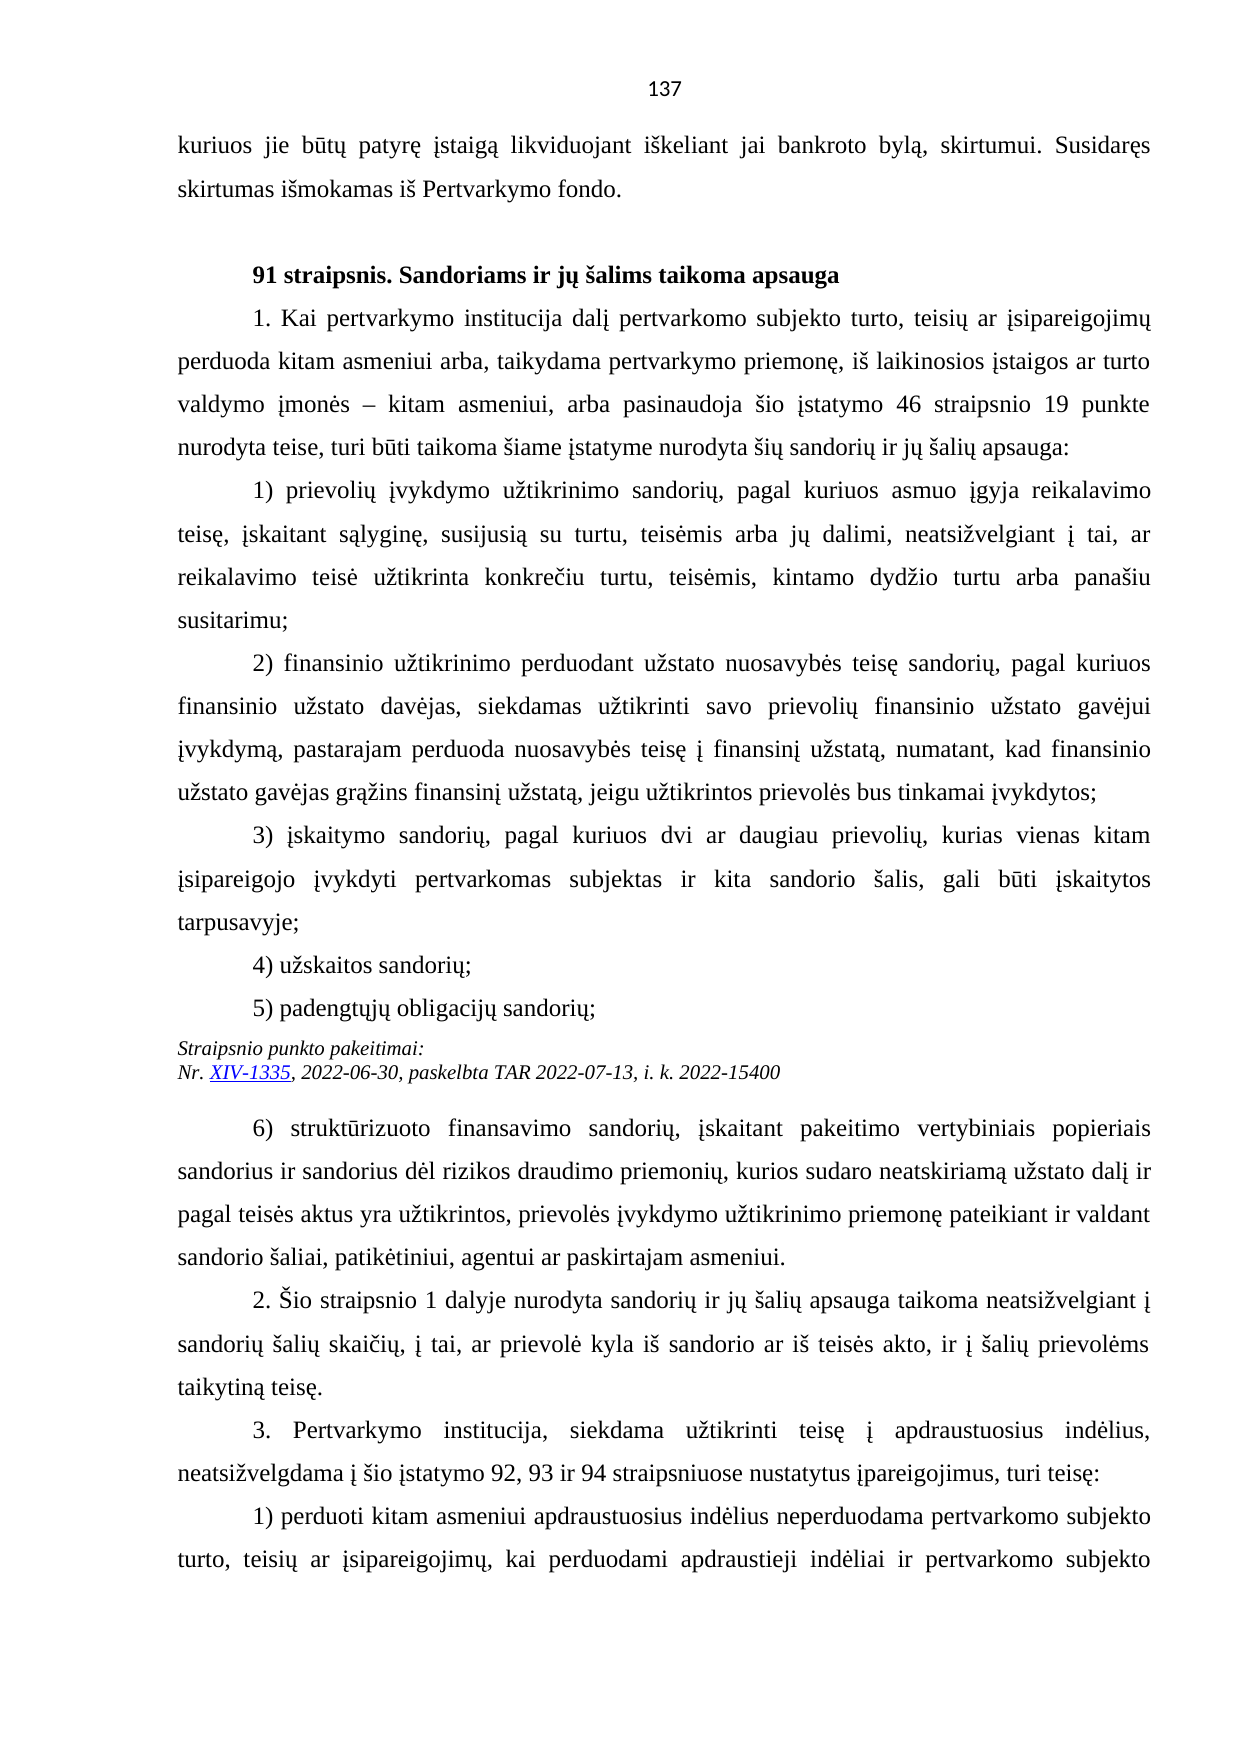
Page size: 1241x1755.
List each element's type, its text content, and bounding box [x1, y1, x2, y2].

text 2. Šio straipsnio 1 dalyje nurodyta sandorių ir jų šalių apsauga taikoma neatsižvelgiant į sandorių šalių skaičių, į tai, ar prievolė kyla iš sandorio ar iš teisės akto, ir į šalių prievolėms taikytiną teisę. [177, 1286, 1152, 1401]
text 6) struktūrizuoto finansavimo sandorių, įskaitant pakeitimo vertybiniais popieriais sandorius ir sandorius dėl rizikos draudimo priemonių, kurios sudaro neatskiriamą užstato dalį ir pagal teisės aktus yra užtikrintos, prievolės įvykdymo užtikrinimo priemonę pateikiant ir valdant sandorio šaliai, patikėtiniui, agentui ar paskirtajam asmeniui. [177, 1113, 1152, 1271]
text 1. Kai pertvarkymo institucija dalį pertvarkomo subjekto turto, teisių ar įsipareigojimų perduoda kitam asmeniui arba, taikydama pertvarkymo priemonę, iš laikinosios įstaigos ar turto valdymo įmonės – kitam asmeniui, arba pasinaudoja šio įstatymo 46 straipsnio 19 punkte nurodyta teise, turi būti taikoma šiame įstatyme nurodyta šių sandorių ir jų šalių apsauga: [177, 303, 1152, 461]
text 3) įskaitymo sandorių, pagal kuriuos dvi ar daugiau prievolių, kurias vienas kitam įsipareigojo įvykdyti pertvarkomas subjektas ir kita sandorio šalis, gali būti įskaitytos tarpusavyje; [177, 821, 1152, 936]
text 1) perduoti kitam asmeniui apdraustuosius indėlius neperduodama pertvarkomo subjekto turto, teisių ar įsipareigojimų, kai perduodami apdraustieji indėliai ir pertvarkomo subjekto [177, 1501, 1152, 1573]
text 1) prievolių įvykdymo užtikrinimo sandorių, pagal kuriuos asmuo įgyja reikalavimo teisę, įskaitant sąlyginę, susijusią su turtu, teisėmis arba jų dalimi, neatsižvelgiant į tai, ar reikalavimo teisė užtikrinta konkrečiu turtu, teisėmis, kintamo dydžio turtu arba panašiu susitarimu; [177, 476, 1152, 634]
text 4) užskaitos sandorių; [177, 950, 1152, 979]
text 91 straipsnis. Sandoriams ir jų šalims taikoma apsauga [177, 260, 1152, 289]
text 3. Pertvarkymo institucija, siekdama užtikrinti teisę į apdraustuosius indėlius, neatsižvelgdama į šio įstatymo 92, 93 ir 94 straipsniuose nustatytus įpareigojimus, turi teisę: [177, 1415, 1152, 1487]
text 5) padengtųjų obligacijų sandorių; [177, 993, 1152, 1022]
text kuriuos jie būtų patyrę įstaigą likviduojant iškeliant jai bankroto bylą, skirtumui. Susidaręs skirtumas išmokamas iš Pertvarkymo fondo. [177, 131, 1152, 202]
text Nr. XIV-1335, 2022-06-30, paskelbta TAR 2022-07-13, i. k. 2022-15400 [177, 1060, 1152, 1084]
text 2) finansinio užtikrinimo perduodant užstato nuosavybės teisę sandorių, pagal kuriuos finansinio užstato davėjas, siekdamas užtikrinti savo prievolių finansinio užstato gavėjui įvykdymą, pastarajam perduoda nuosavybės teisę į finansinį užstatą, numatant, kad finansinio užstato gavėjas grąžins finansinį užstatą, jeigu užtikrintos prievolės bus tinkamai įvykdytos; [177, 648, 1152, 806]
text Straipsnio punkto pakeitimai: [177, 1036, 1152, 1060]
